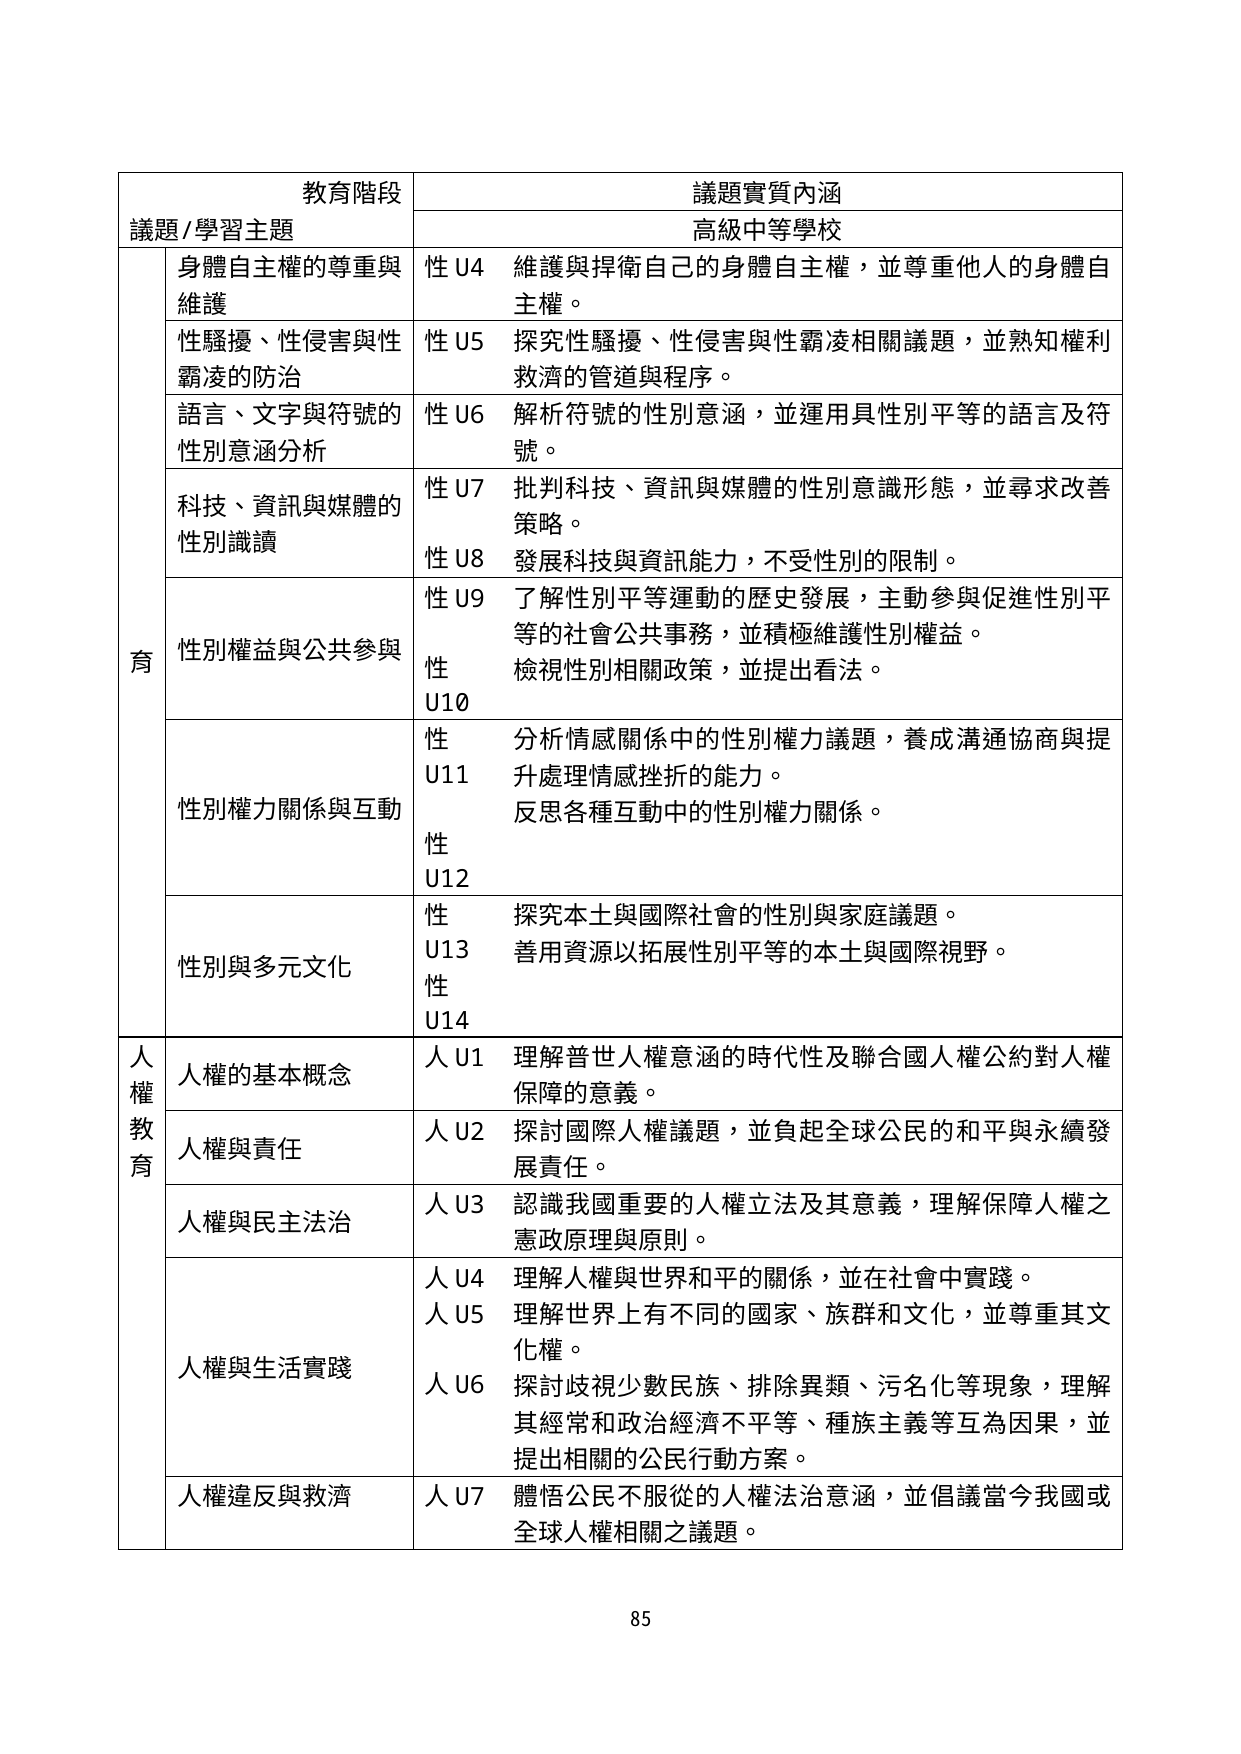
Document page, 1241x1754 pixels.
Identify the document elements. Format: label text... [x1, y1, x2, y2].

table_cell 性U4 [414, 248, 502, 320]
table_cell 人U7 [414, 1477, 502, 1549]
table_cell 人U3 [414, 1185, 502, 1257]
table_cell 性U6 [414, 395, 502, 467]
table_cell 探究本土與國際社會的性別與家庭議題。 善用資源以拓展性別平等的本土與國際視野。 [502, 896, 1122, 1036]
table_cell 認識我國重要的人權立法及其意義，理解保障人權之憲政原理與原則。 [502, 1185, 1122, 1257]
table_header 教育階段 議題/學習主題 [119, 173, 413, 247]
table_cell 維護與捍衛自己的身體自主權，並尊重他人的身體自主權。 [502, 248, 1122, 320]
table_cell 育 [119, 248, 165, 1036]
table_cell 解析符號的性別意涵，並運用具性別平等的語言及符號。 [502, 395, 1122, 467]
table_cell 性U13 性U14 [414, 896, 502, 1036]
table_cell 探討國際人權議題，並負起全球公民的和平與永續發展責任。 [502, 1111, 1122, 1183]
table_cell 性U5 [414, 321, 502, 394]
table_cell 人權的基本概念 [166, 1038, 413, 1110]
table_cell 人權教育 [119, 1038, 165, 1549]
table_cell 性U7 性U8 [414, 469, 502, 577]
table_cell 性別權益與公共參與 [166, 578, 413, 719]
table_cell 人U4 人U5 人U6 [414, 1258, 502, 1476]
table_cell 探究性騷擾、性侵害與性霸凌相關議題，並熟知權利救濟的管道與程序。 [502, 321, 1122, 394]
table_cell 人權與責任 [166, 1111, 413, 1183]
table_cell 科技、資訊與媒體的性別識讀 [166, 469, 413, 577]
table_cell 身體自主權的尊重與維護 [166, 248, 413, 320]
table_cell 理解人權與世界和平的關係，並在社會中實踐。 理解世界上有不同的國家、族群和文化，並尊重其文化權。 探討歧視少數民族、排除異類、污名化等現象，理解其經常和政治經濟不平等、種族主義等互為因果，並提出相關的公民行動方案。 [502, 1258, 1122, 1476]
table_cell 性U11 性U12 [414, 720, 502, 895]
table_cell 批判科技、資訊與媒體的性別意識形態，並尋求改善策略。 發展科技與資訊能力，不受性別的限制。 [502, 469, 1122, 577]
table_cell 性別權力關係與互動 [166, 720, 413, 895]
table_cell 性U9 性U10 [414, 578, 502, 719]
table_cell 語言、文字與符號的性別意涵分析 [166, 395, 413, 467]
table_cell 理解普世人權意涵的時代性及聯合國人權公約對人權保障的意義。 [502, 1038, 1122, 1110]
table_cell 人U2 [414, 1111, 502, 1183]
table_cell 人權與民主法治 [166, 1185, 413, 1257]
table_cell 人權違反與救濟 [166, 1477, 413, 1549]
table_cell 性騷擾、性侵害與性霸凌的防治 [166, 321, 413, 394]
table_cell 分析情感關係中的性別權力議題，養成溝通協商與提升處理情感挫折的能力。 反思各種互動中的性別權力關係。 [502, 720, 1122, 895]
table_header 議題實質內涵 [414, 173, 1122, 209]
table_cell 體悟公民不服從的人權法治意涵，並倡議當今我國或全球人權相關之議題。 [502, 1477, 1122, 1549]
table_cell 了解性別平等運動的歷史發展，主動參與促進性別平等的社會公共事務，並積極維護性別權益。 檢視性別相關政策，並提出看法。 [502, 578, 1122, 719]
table_cell 人U1 [414, 1038, 502, 1110]
table_cell 人權與生活實踐 [166, 1258, 413, 1476]
table_cell 高級中等學校 [414, 211, 1122, 247]
table_cell 性別與多元文化 [166, 896, 413, 1036]
